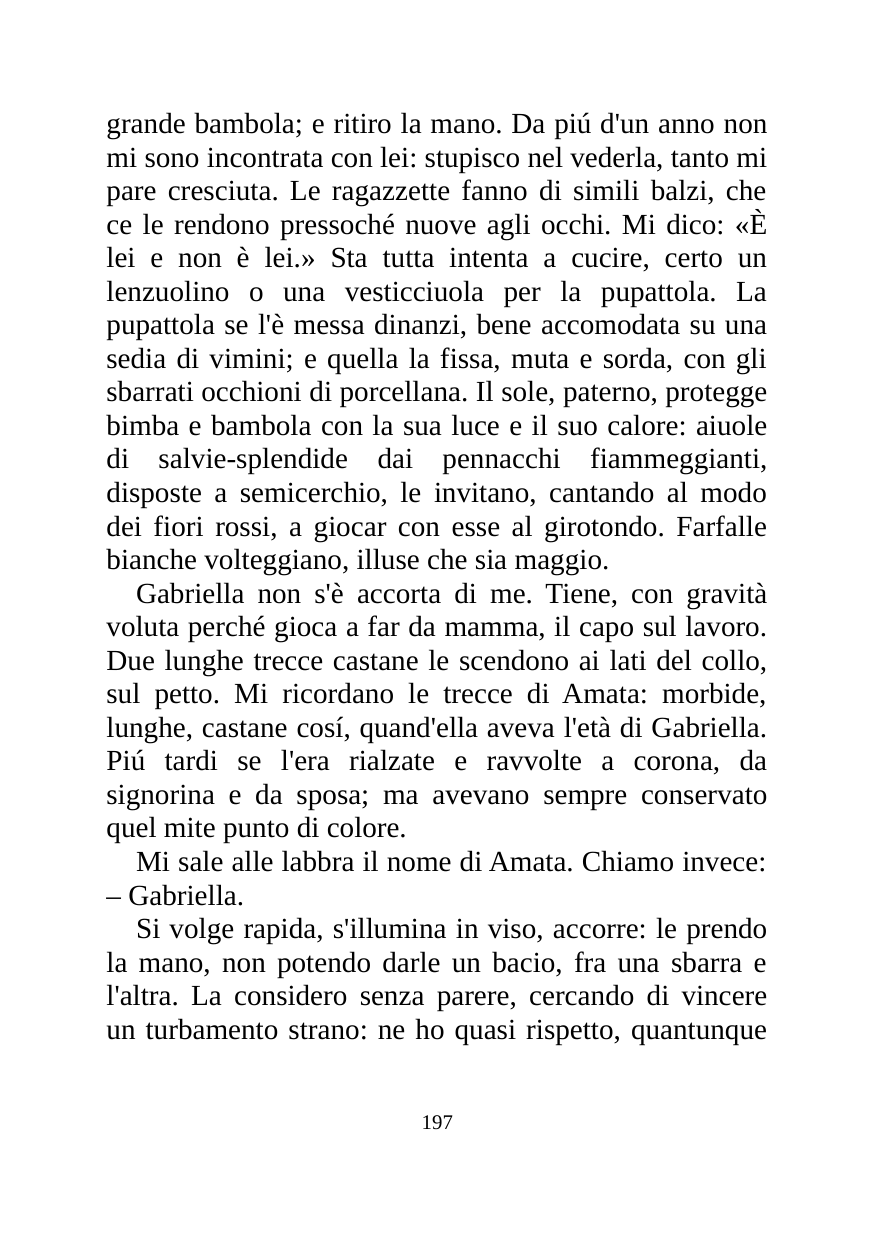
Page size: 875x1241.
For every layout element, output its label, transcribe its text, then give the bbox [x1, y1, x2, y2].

text Mi sale alle labbra il nome di Amata. Chiamo invece: – Gabriella. [106, 844, 768, 911]
text Si volge rapida, s'illumina in viso, accorre: le prendo la mano, non potendo darle un bacio, fra una sbarra e l'altra. La considero senza parere, cercando di vincere un turbamento strano: ne ho quasi rispetto, quantunque [106, 911, 768, 1045]
text grande bambola; e ritiro la mano. Da piú d'un anno non mi sono incontrata con lei: stupisco nel vederla, tanto mi pare cresciuta. Le ragazzette fanno di simili balzi, che ce le rendono pressoché nuove agli occhi. Mi dico: «È lei e non è lei.» Sta tutta intenta a cucire, certo un lenzuolino o una vesticciuola per la pupattola. La pupattola se l'è messa dinanzi, bene accomodata su una sedia di vimini; e quella la fissa, muta e sorda, con gli sbarrati occhioni di porcellana. Il sole, paterno, protegge bimba e bambola con la sua luce e il suo calore: aiuole di salvie-splendide dai pennacchi fiammeggianti, disposte a semicerchio, le invitano, cantando al modo dei fiori rossi, a giocar con esse al girotondo. Farfalle bianche volteggiano, illuse che sia maggio. [106, 106, 768, 576]
text Gabriella non s'è accorta di me. Tiene, con gravità voluta perché gioca a far da mamma, il capo sul lavoro. Due lunghe trecce castane le scendono ai lati del collo, sul petto. Mi ricordano le trecce di Amata: morbide, lunghe, castane cosí, quand'ella aveva l'età di Gabriella. Piú tardi se l'era rialzate e ravvolte a corona, da signorina e da sposa; ma avevano sempre conservato quel mite punto di colore. [106, 576, 768, 844]
